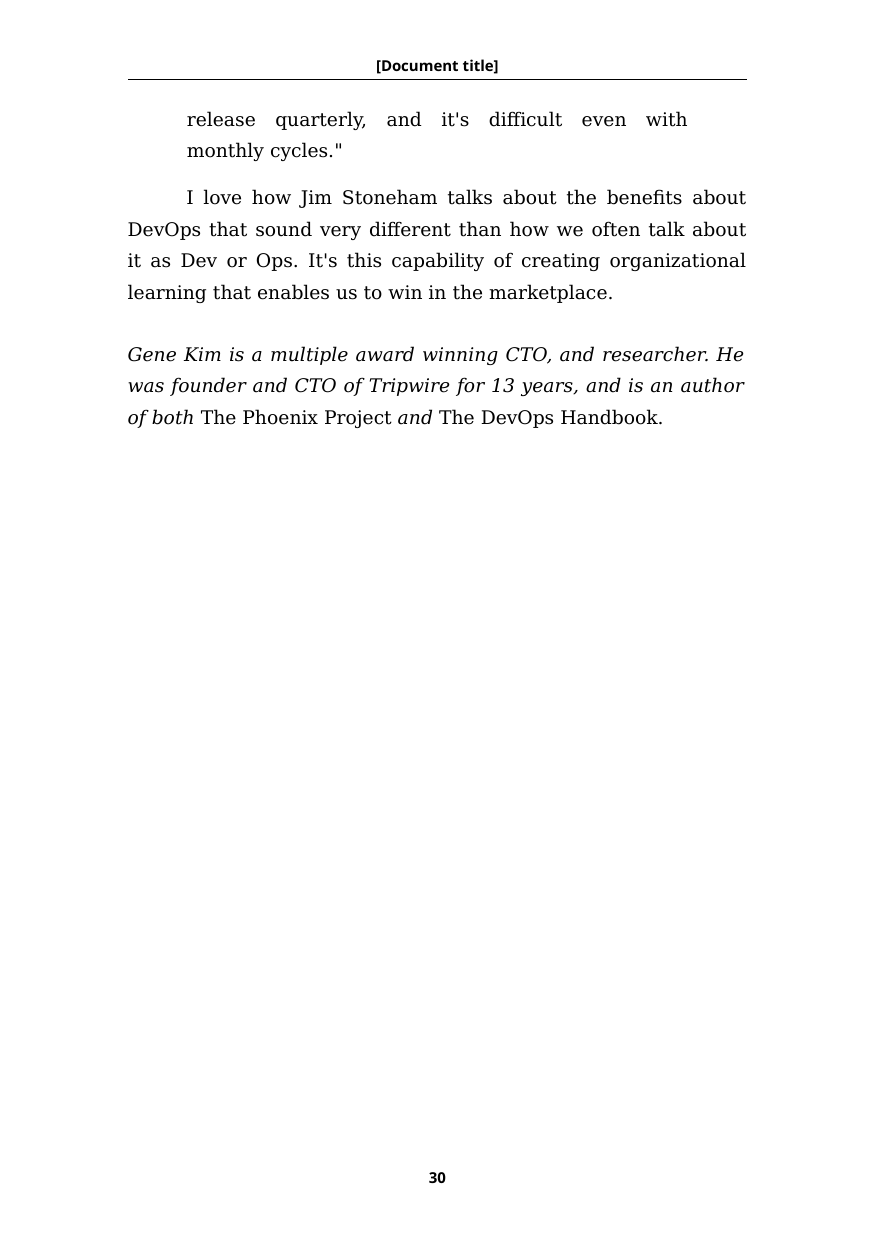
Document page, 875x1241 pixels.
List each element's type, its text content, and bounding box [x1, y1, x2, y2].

text I love how Jim Stoneham talks about the benefits about DevOps that sound very different than how we often talk about it as Dev or Ops. It's this capability of creating organizational learning that enables us to win in the marketplace. [127, 187, 747, 304]
text Gene Kim is a multiple award winning CTO, and researcher. He was founder and CTO of Tripwire for 13 years, and is an author of both The Phoenix Project and The DevOps Handbook. [127, 344, 747, 429]
text release quarterly, and it's difficult even with monthly cycles." [187, 109, 688, 162]
